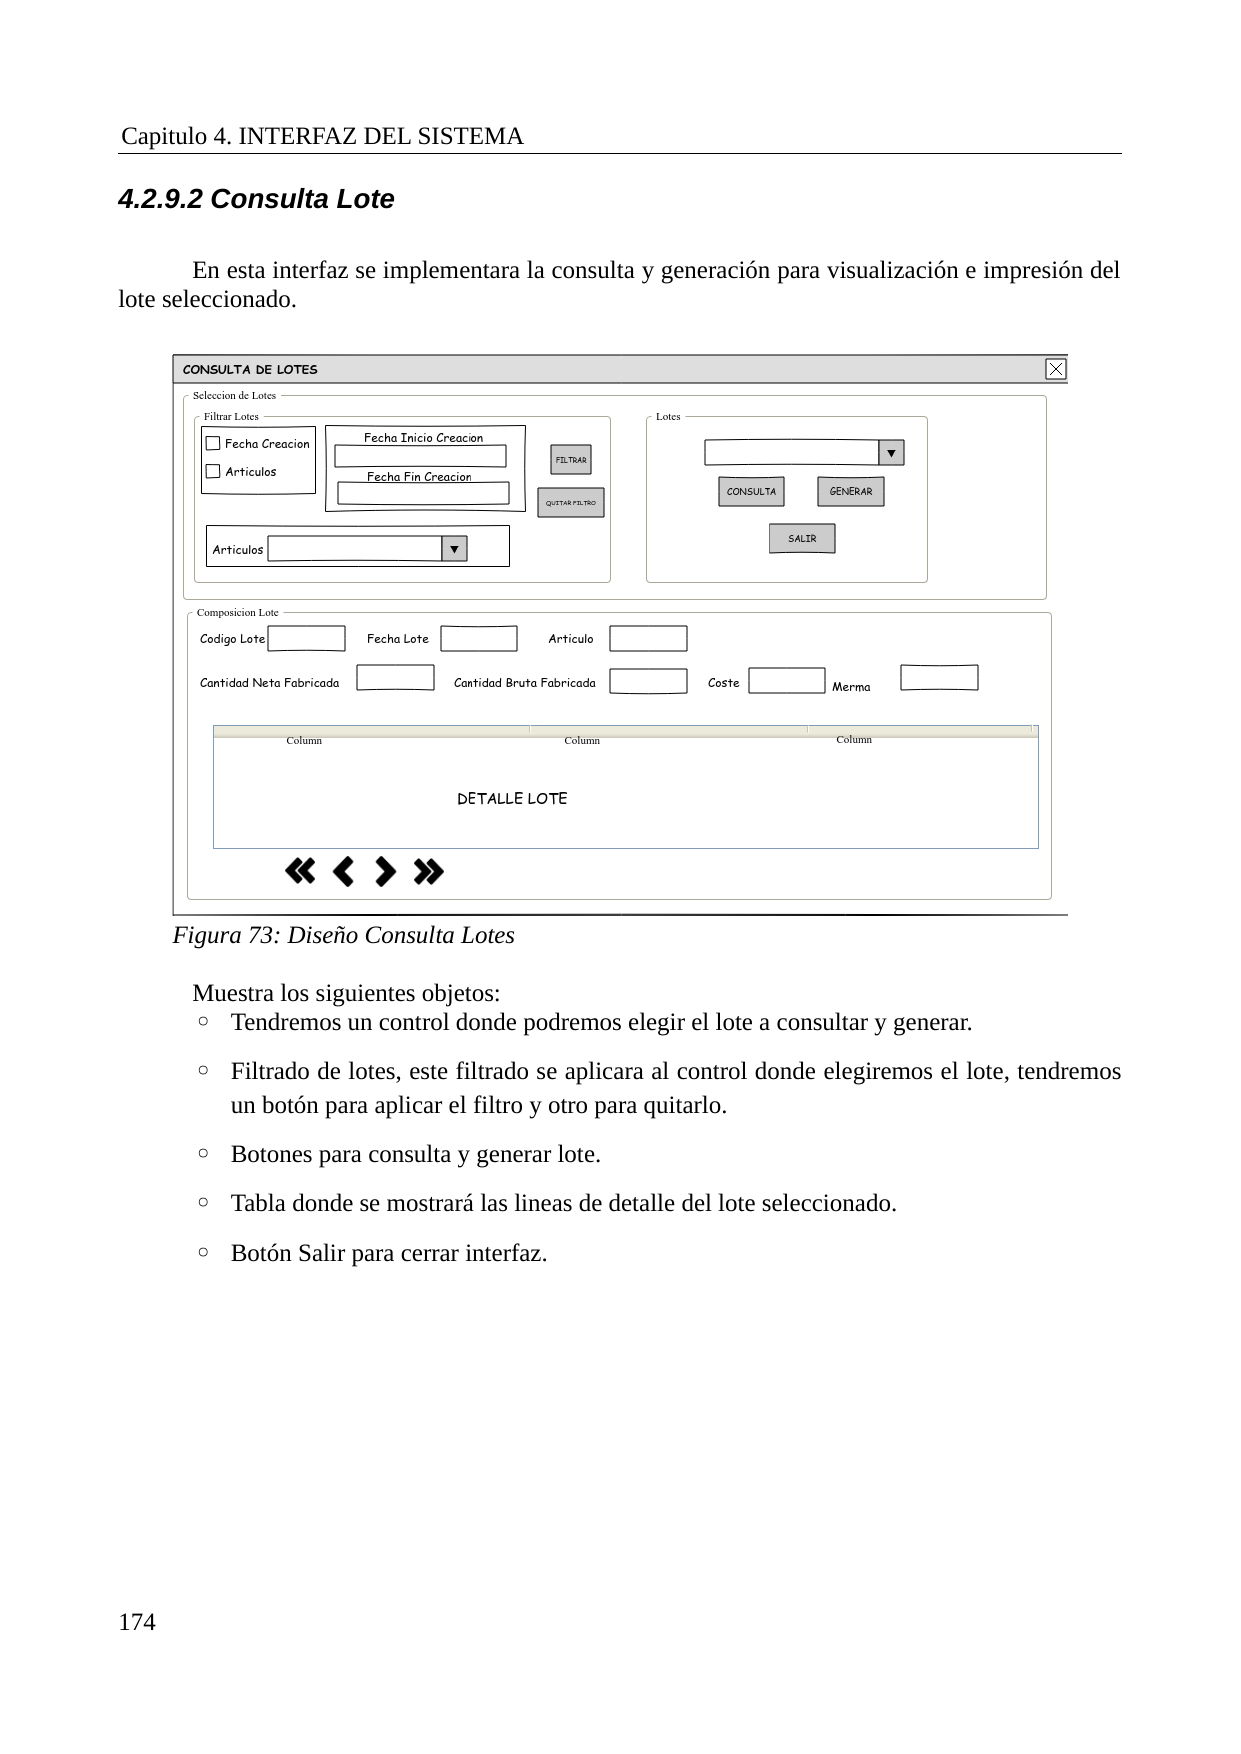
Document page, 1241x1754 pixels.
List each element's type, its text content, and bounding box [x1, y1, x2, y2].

list Filtrado de lotes, este filtrado se aplicara al control donde elegiremos el lote, tendremos un botón para aplicar el filtro y otro para quitarlo. [193, 1056, 1122, 1119]
subtitle 4.2.9.2 Consulta Lote [118, 182, 1122, 214]
text Figura 73: Diseño Consulta Lotes [172, 916, 1068, 949]
picture [172, 354, 1068, 916]
list Botones para consulta y generar lote. [193, 1139, 1122, 1168]
list Tabla donde se mostrará las lineas de detalle del lote seleccionado. [193, 1188, 1122, 1217]
text En esta interfaz se implementara la consulta y generación para visualización e impresión del lote seleccionado. [118, 255, 1122, 313]
list Botón Salir para cerrar interfaz. [193, 1238, 1122, 1266]
text Muestra los siguientes objetos: [118, 978, 1122, 1007]
list Tendremos un control donde podremos elegir el lote a consultar y generar. [193, 1007, 1122, 1036]
